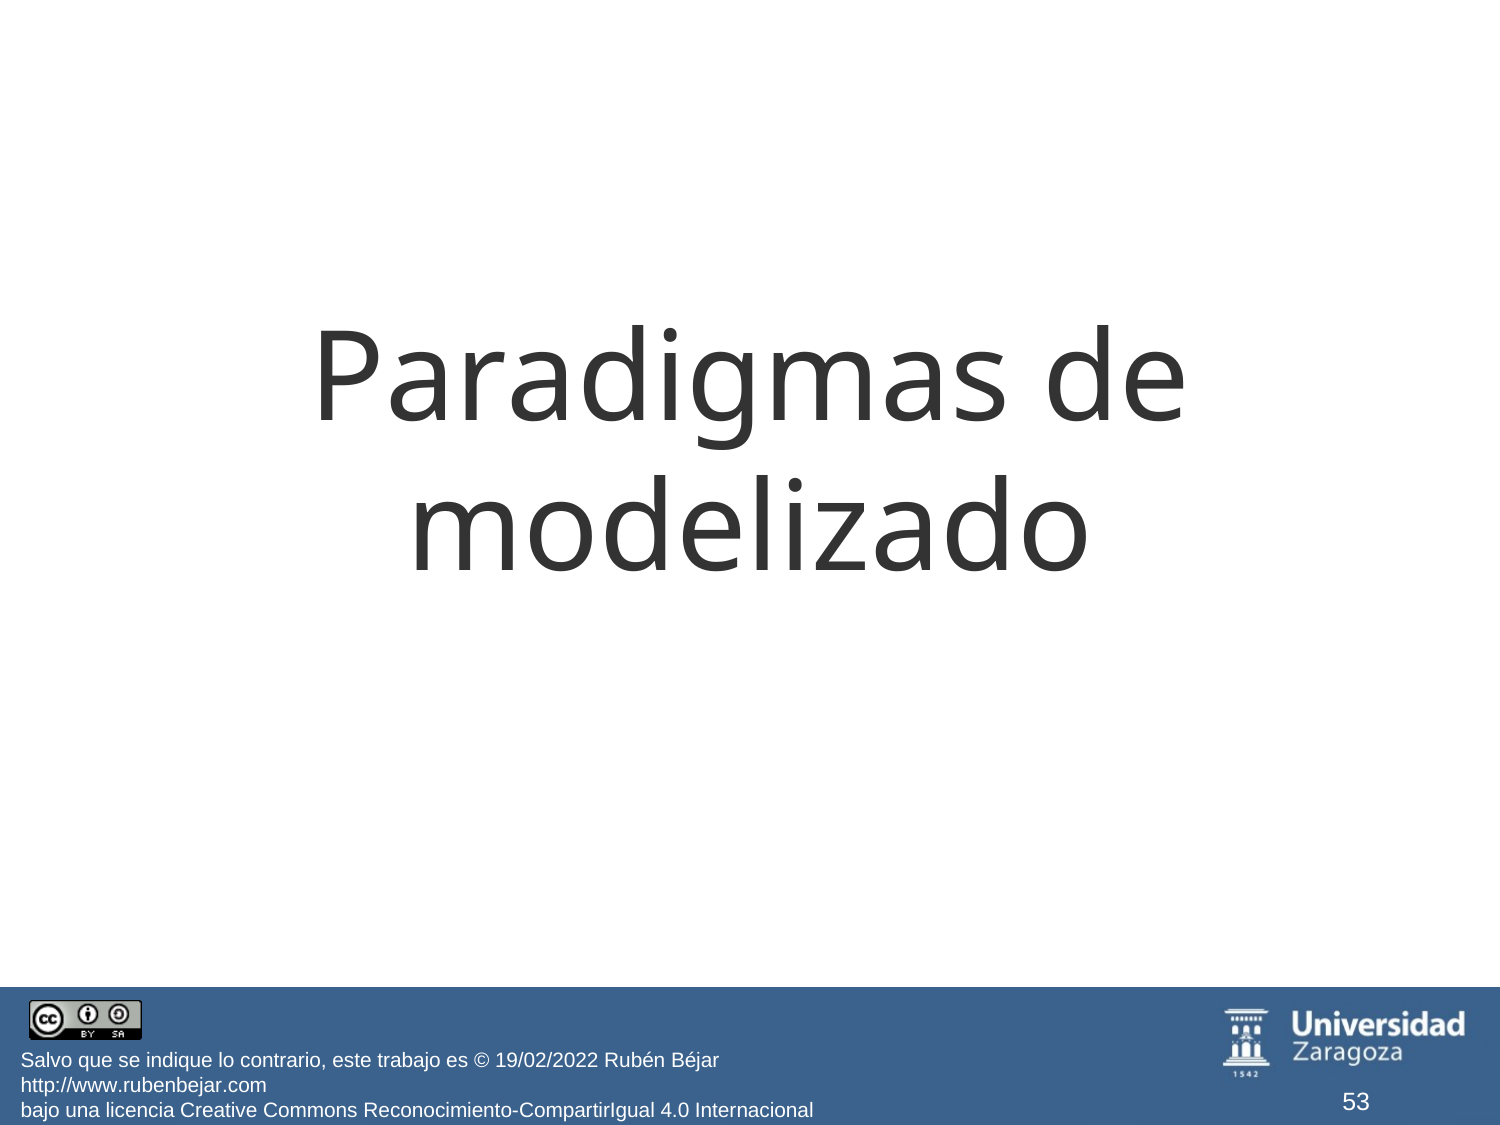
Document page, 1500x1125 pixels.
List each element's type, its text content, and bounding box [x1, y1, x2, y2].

text_box Paradigmas de modelizado [169, 307, 1331, 585]
picture [0, 987, 1500, 1125]
